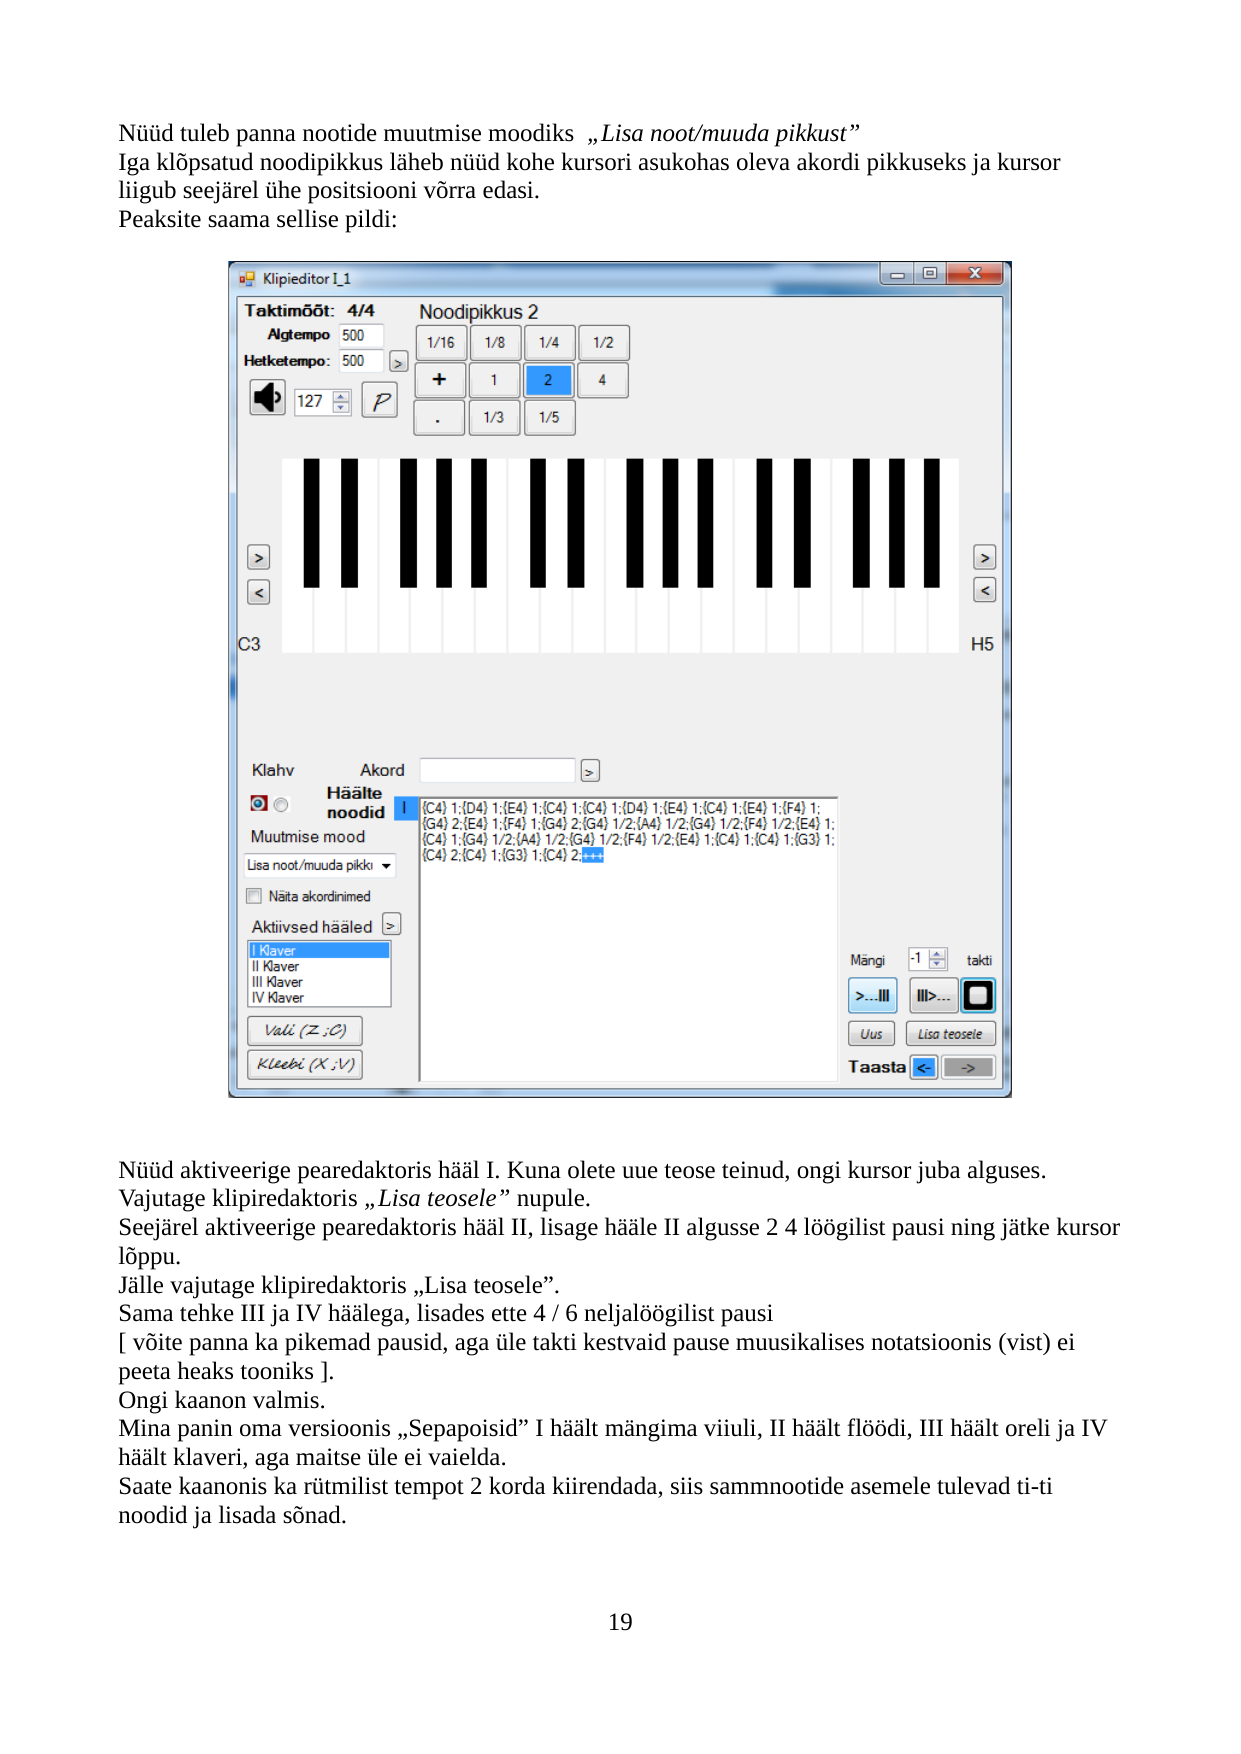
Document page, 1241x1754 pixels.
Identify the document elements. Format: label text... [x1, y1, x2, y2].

text Seejärel aktiveerige pearedaktoris hääl II, lisage hääle II algusse 2 4 löögilist pausi ning jätke kursor lõppu. [118, 1212, 1122, 1270]
text Peaksite saama sellise pildi: [118, 204, 1122, 233]
text Nüüd tuleb panna nootide muutmise moodiks „Lisa noot/muuda pikkust” [118, 118, 1122, 147]
text Sama tehke III ja IV häälega, lisades ette 4 / 6 neljalöögilist pausi [118, 1298, 1122, 1327]
text Mina panin oma versioonis „Sepapoisid” I häält mängima viiuli, II häält flöödi, III häält oreli ja IV häält klaveri, aga maitse üle ei vaielda. [118, 1413, 1122, 1471]
text Iga klõpsatud noodipikkus läheb nüüd kohe kursori asukohas oleva akordi pikkuseks ja kursor liigub seejärel ühe positsiooni võrra edasi. [118, 147, 1122, 204]
text Saate kaanonis ka rütmilist tempot 2 korda kiirendada, siis sammnootide asemele tulevad ti-ti noodid ja lisada sõnad. [118, 1471, 1122, 1557]
text Vajutage klipiredaktoris „Lisa teosele” nupule. [118, 1183, 1122, 1212]
text Jälle vajutage klipiredaktoris „Lisa teosele”. [118, 1270, 1122, 1298]
text Nüüd aktiveerige pearedaktoris hääl I. Kuna olete uue teose teinud, ongi kursor juba alguses. [118, 1155, 1122, 1183]
text [ võite panna ka pikemad pausid, aga üle takti kestvaid pause muusikalises notatsioonis (vist) ei peeta heaks tooniks ]. Ongi kaanon valmis. [118, 1327, 1122, 1413]
picture [228, 261, 1012, 1098]
